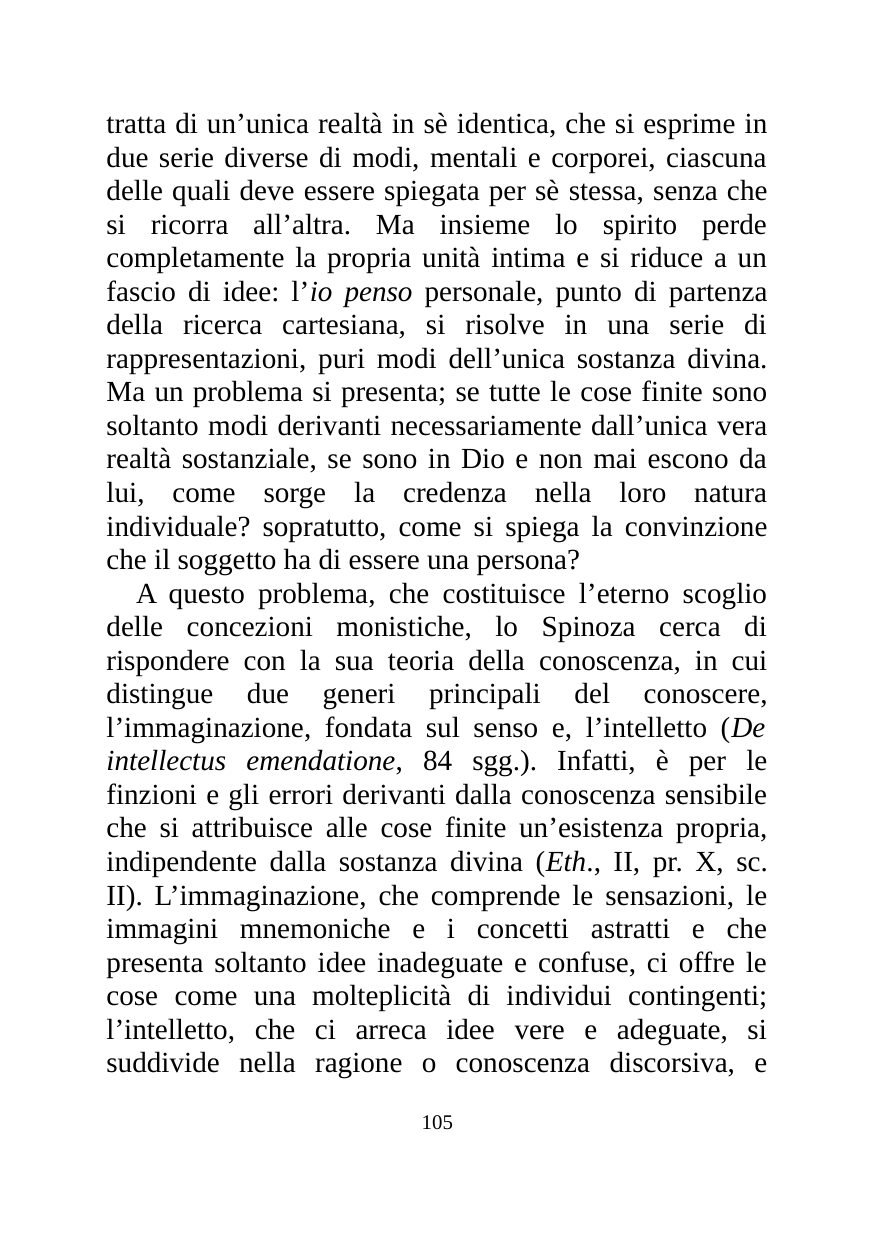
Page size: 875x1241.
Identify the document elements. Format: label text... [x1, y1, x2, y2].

text tratta di un’unica realtà in sè identica, che si esprime in due serie diverse di modi, mentali e corporei, ciascuna delle quali deve essere spiegata per sè stessa, senza che si ricorra all’altra. Ma insieme lo spirito perde completamente la propria unità intima e si riduce a un fascio di idee: l’io penso personale, punto di partenza della ricerca cartesiana, si risolve in una serie di rappresentazioni, puri modi dell’unica sostanza divina. Ma un problema si presenta; se tutte le cose finite sono soltanto modi derivanti necessariamente dall’unica vera realtà sostanziale, se sono in Dio e non mai escono da lui, come sorge la credenza nella loro natura individuale? sopratutto, come si spiega la convinzione che il soggetto ha di essere una persona? [106, 106, 768, 576]
text A questo problema, che costituisce l’eterno scoglio delle concezioni monistiche, lo Spinoza cerca di rispondere con la sua teoria della conoscenza, in cui distingue due generi principali del conoscere, l’immaginazione, fondata sul senso e, l’intelletto (De intellectus emendatione, 84 sgg.). Infatti, è per le finzioni e gli errori derivanti dalla conoscenza sensibile che si attribuisce alle cose finite un’esistenza propria, indipendente dalla sostanza divina (Eth., II, pr. X, sc. II). L’immaginazione, che comprende le sensazioni, le immagini mnemoniche e i concetti astratti e che presenta soltanto idee inadeguate e confuse, ci offre le cose come una molteplicità di individui contingenti; l’intelletto, che ci arreca idee vere e adeguate, si suddivide nella ragione o conoscenza discorsiva, e [106, 576, 768, 1079]
